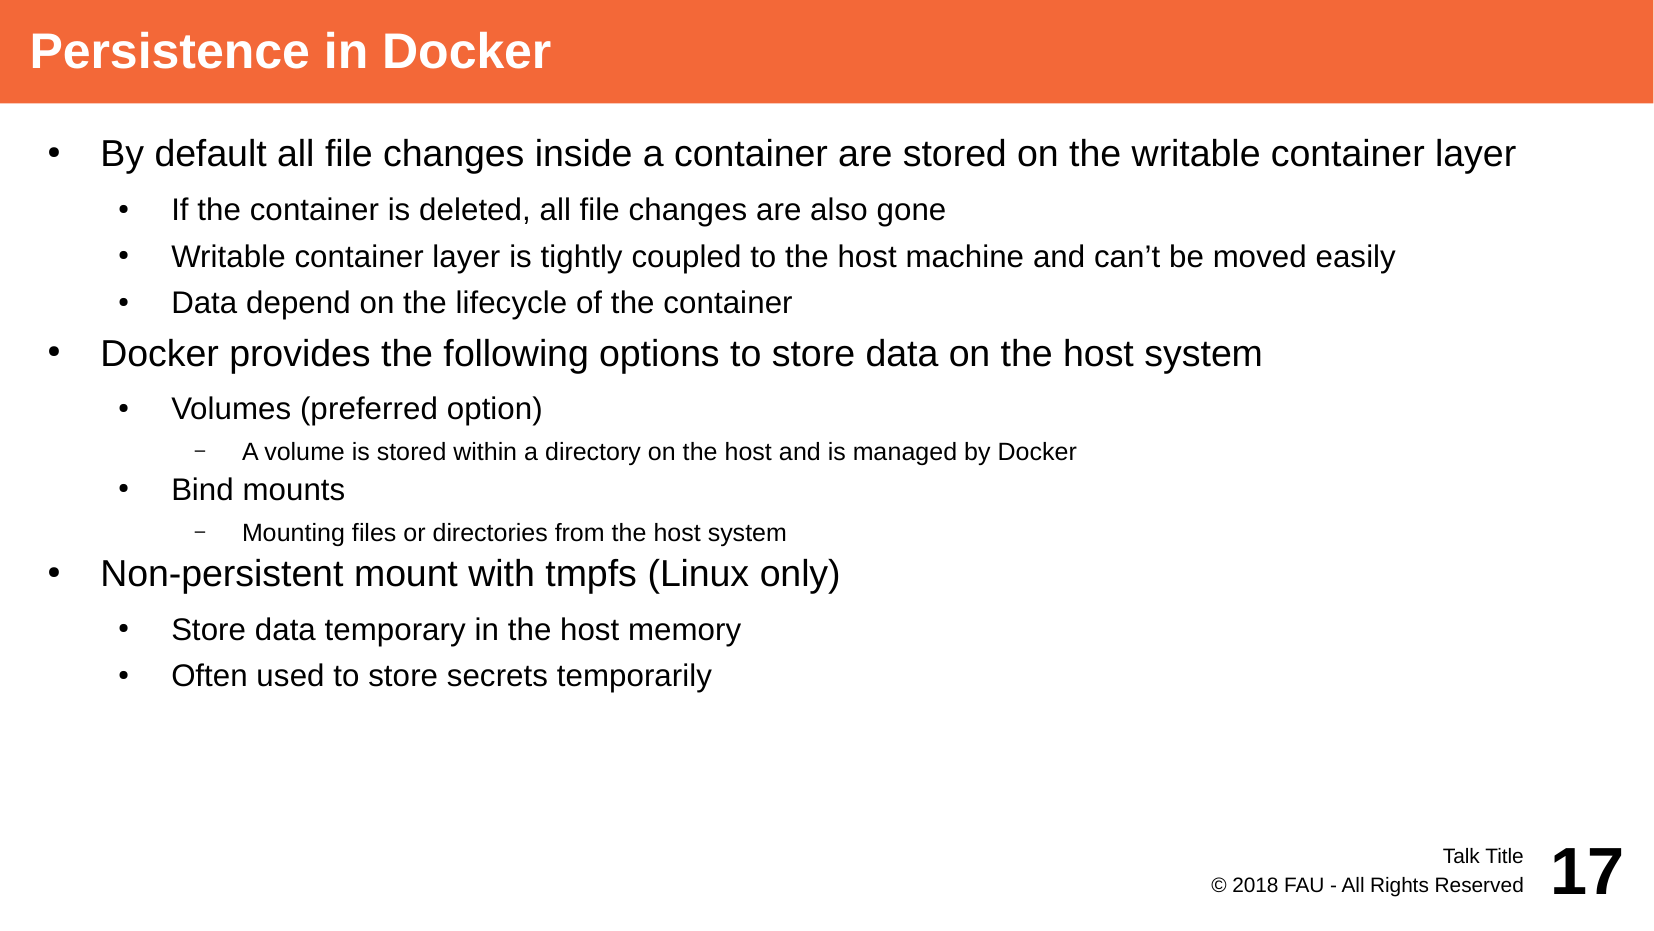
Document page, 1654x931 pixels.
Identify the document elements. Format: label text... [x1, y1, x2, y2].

title Persistence in Docker [0, 0, 1654, 104]
list By default all file changes inside a container are stored on the writable container layer If the container is deleted, all file changes are also gone Writable container layer is tightly coupled to the host machine and can’t be moved easily Data depend on the lifecycle of the container Docker provides the following options to store data on the host system Volumes (preferred option) A volume is stored within a directory on the host and is managed by Docker Bind mounts Mounting files or directories from the host system Non-persistent mount with tmpfs (Linux only) Store data temporary in the host memory Often used to store secrets temporarily [29, 132, 1625, 813]
